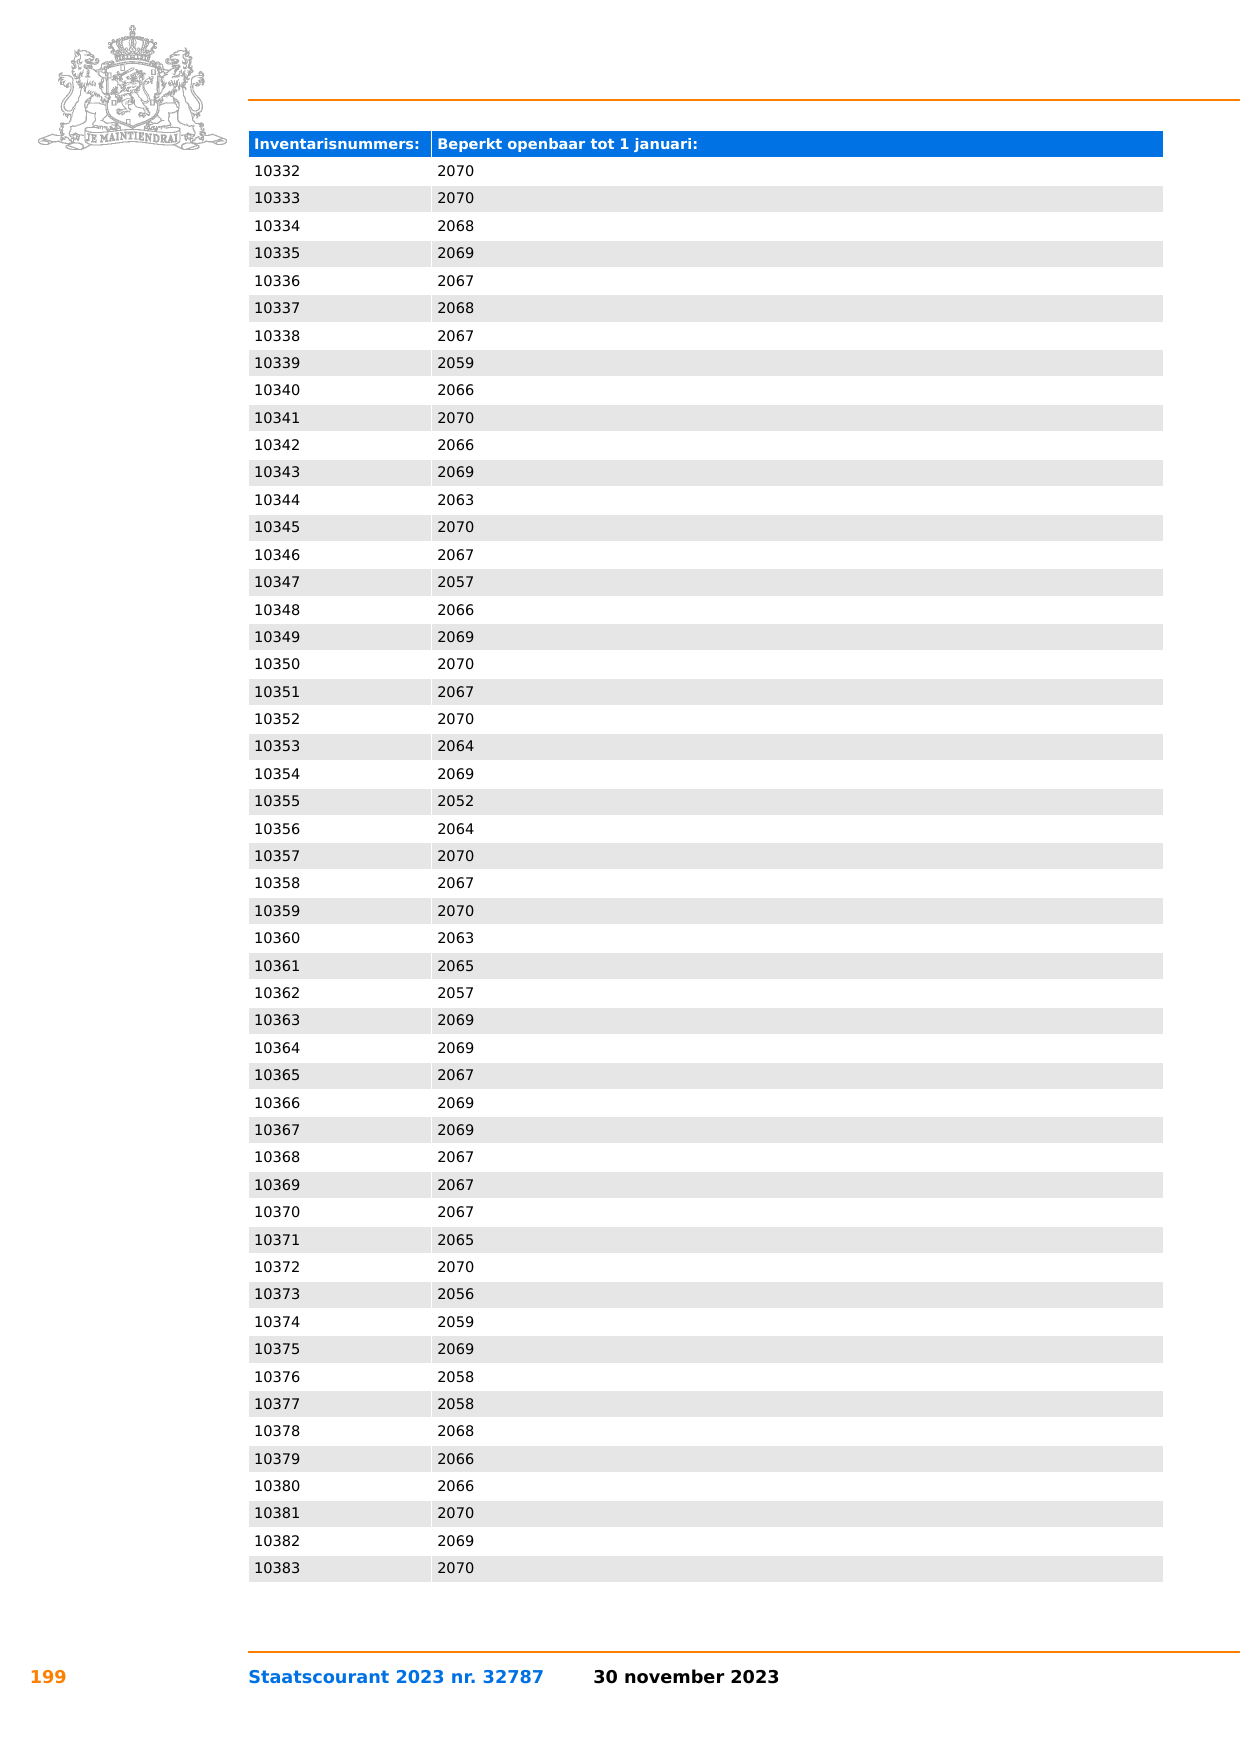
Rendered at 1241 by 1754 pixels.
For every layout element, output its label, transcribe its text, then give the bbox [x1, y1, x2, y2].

table_cell 2065 [432, 953, 1163, 979]
table_cell 2056 [432, 1282, 1163, 1308]
table_cell 10335 [249, 241, 431, 267]
table_cell 2068 [432, 295, 1163, 322]
table_cell 10338 [249, 323, 431, 349]
table_cell 10378 [249, 1419, 431, 1445]
table_cell 10339 [249, 350, 431, 376]
table_cell 10367 [249, 1117, 431, 1143]
table_cell 2068 [432, 213, 1163, 239]
table_cell 2070 [432, 515, 1163, 541]
table_cell 10347 [249, 569, 431, 596]
table_cell 2067 [432, 1145, 1163, 1171]
table_cell 2059 [432, 350, 1163, 376]
table_cell 10371 [249, 1227, 431, 1253]
table_cell 2064 [432, 816, 1163, 842]
table_cell 2066 [432, 1446, 1163, 1472]
table_cell 10376 [249, 1364, 431, 1390]
table_cell 2057 [432, 569, 1163, 596]
table_cell 2069 [432, 241, 1163, 267]
table_cell 2070 [432, 405, 1163, 431]
table_cell 10356 [249, 816, 431, 842]
table_cell 2070 [432, 158, 1163, 185]
table_header Inventarisnummers: [249, 131, 431, 157]
table_cell 2067 [432, 1063, 1163, 1089]
table_cell 10372 [249, 1254, 431, 1281]
table_cell 10365 [249, 1063, 431, 1089]
table_cell 10380 [249, 1473, 431, 1500]
table_cell 2066 [432, 378, 1163, 404]
table_cell 10340 [249, 378, 431, 404]
table_cell 2069 [432, 1090, 1163, 1116]
table_cell 2067 [432, 1172, 1163, 1198]
table_cell 10368 [249, 1145, 431, 1171]
table_cell 10369 [249, 1172, 431, 1198]
table_cell 10341 [249, 405, 431, 431]
table_cell 2069 [432, 761, 1163, 787]
table_cell 2067 [432, 871, 1163, 897]
table_cell 10344 [249, 487, 431, 513]
table_cell 10375 [249, 1336, 431, 1363]
table_cell 10373 [249, 1282, 431, 1308]
table_cell 2064 [432, 734, 1163, 760]
table_cell 2068 [432, 1419, 1163, 1445]
table_cell 10377 [249, 1391, 431, 1417]
table_cell 2069 [432, 460, 1163, 486]
table_cell 10337 [249, 295, 431, 322]
table_cell 2067 [432, 1199, 1163, 1226]
table_cell 10336 [249, 268, 431, 294]
table_cell 10332 [249, 158, 431, 185]
table_cell 2063 [432, 925, 1163, 952]
table_cell 10352 [249, 706, 431, 733]
table_cell 10351 [249, 679, 431, 705]
table_cell 10381 [249, 1501, 431, 1527]
table_cell 10359 [249, 898, 431, 924]
table_cell 10355 [249, 789, 431, 815]
table_cell 2070 [432, 651, 1163, 678]
table_cell 2066 [432, 597, 1163, 623]
table_cell 2070 [432, 1501, 1163, 1527]
table_cell 10354 [249, 761, 431, 787]
table_cell 2069 [432, 624, 1163, 650]
table_cell 10370 [249, 1199, 431, 1226]
table_cell 10350 [249, 651, 431, 678]
table_cell 2070 [432, 706, 1163, 733]
table_cell 2052 [432, 789, 1163, 815]
table_cell 2070 [432, 1254, 1163, 1281]
table_cell 2067 [432, 542, 1163, 568]
table_cell 2070 [432, 843, 1163, 869]
table_cell 10360 [249, 925, 431, 952]
table_cell 2069 [432, 1528, 1163, 1554]
table_cell 10353 [249, 734, 431, 760]
table_cell 2067 [432, 268, 1163, 294]
table_cell 10358 [249, 871, 431, 897]
table_cell 10334 [249, 213, 431, 239]
table_cell 2070 [432, 898, 1163, 924]
table_cell 10346 [249, 542, 431, 568]
table_cell 2065 [432, 1227, 1163, 1253]
table_cell 2058 [432, 1391, 1163, 1417]
table_cell 10342 [249, 432, 431, 459]
table_cell 10364 [249, 1035, 431, 1061]
table_header Beperkt openbaar tot 1 januari: [432, 131, 1163, 157]
table_cell 10362 [249, 980, 431, 1007]
table_cell 10366 [249, 1090, 431, 1116]
table_cell 2059 [432, 1309, 1163, 1335]
table_cell 10379 [249, 1446, 431, 1472]
table_cell 2070 [432, 186, 1163, 212]
table_cell 10363 [249, 1008, 431, 1034]
table_cell 10343 [249, 460, 431, 486]
table_cell 2066 [432, 432, 1163, 459]
table_cell 2069 [432, 1336, 1163, 1363]
table_cell 2067 [432, 679, 1163, 705]
table_cell 2069 [432, 1008, 1163, 1034]
table_cell 10383 [249, 1556, 431, 1582]
table_cell 10374 [249, 1309, 431, 1335]
table_cell 2057 [432, 980, 1163, 1007]
table_cell 10361 [249, 953, 431, 979]
table_cell 10333 [249, 186, 431, 212]
table_cell 2070 [432, 1556, 1163, 1582]
table_cell 10349 [249, 624, 431, 650]
table_cell 10345 [249, 515, 431, 541]
table_cell 2063 [432, 487, 1163, 513]
table_cell 2066 [432, 1473, 1163, 1500]
table_cell 10348 [249, 597, 431, 623]
table_cell 2067 [432, 323, 1163, 349]
table_cell 10382 [249, 1528, 431, 1554]
table_cell 2058 [432, 1364, 1163, 1390]
picture [38, 25, 227, 150]
table_cell 2069 [432, 1035, 1163, 1061]
table_cell 10357 [249, 843, 431, 869]
table_cell 2069 [432, 1117, 1163, 1143]
